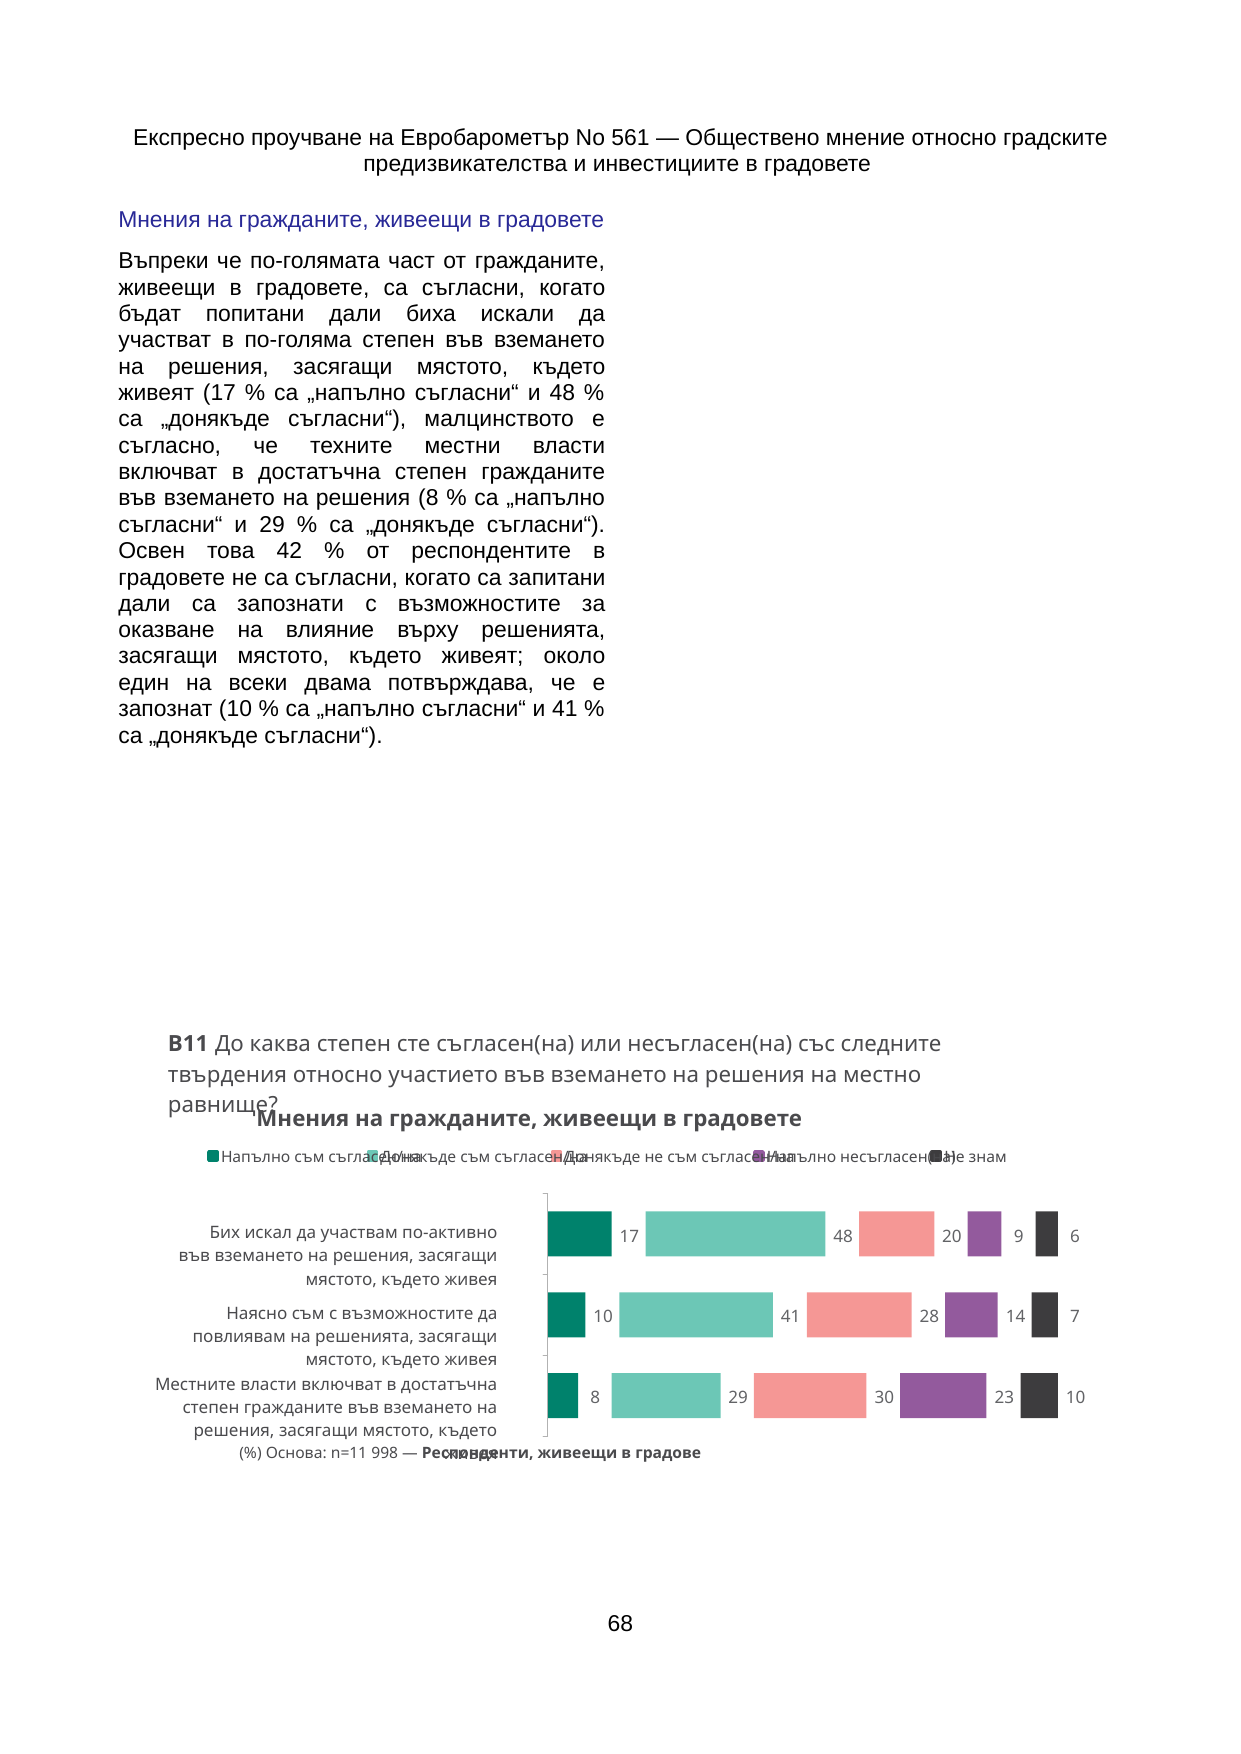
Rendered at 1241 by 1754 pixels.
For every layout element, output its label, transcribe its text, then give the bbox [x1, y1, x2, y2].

text Мнения на гражданите, живеещи в градовете [118, 206, 605, 233]
text Въпреки че по-голямата част от гражданите, живеещи в градовете, са съгласни, когато бъдат попитани дали биха искали да участват в по-голяма степен във вземането на решения, засягащи мястото, където живеят (17 % са „напълно съгласни“ и 48 % са „донякъде съгласни“), малцинството е съгласно, че техните местни власти включват в достатъчна степен гражданите във вземането на решения (8 % са „напълно съгласни“ и 29 % са „донякъде съгласни“). Освен това 42 % от респондентите в градовете не са съгласни, когато са запитани дали са запознати с възможностите за оказване на влияние върху решенията, засягащи мястото, където живеят; около един на всеки двама потвърждава, че е запознат (10 % са „напълно съгласни“ и 41 % са „донякъде съгласни“). [118, 247, 605, 748]
